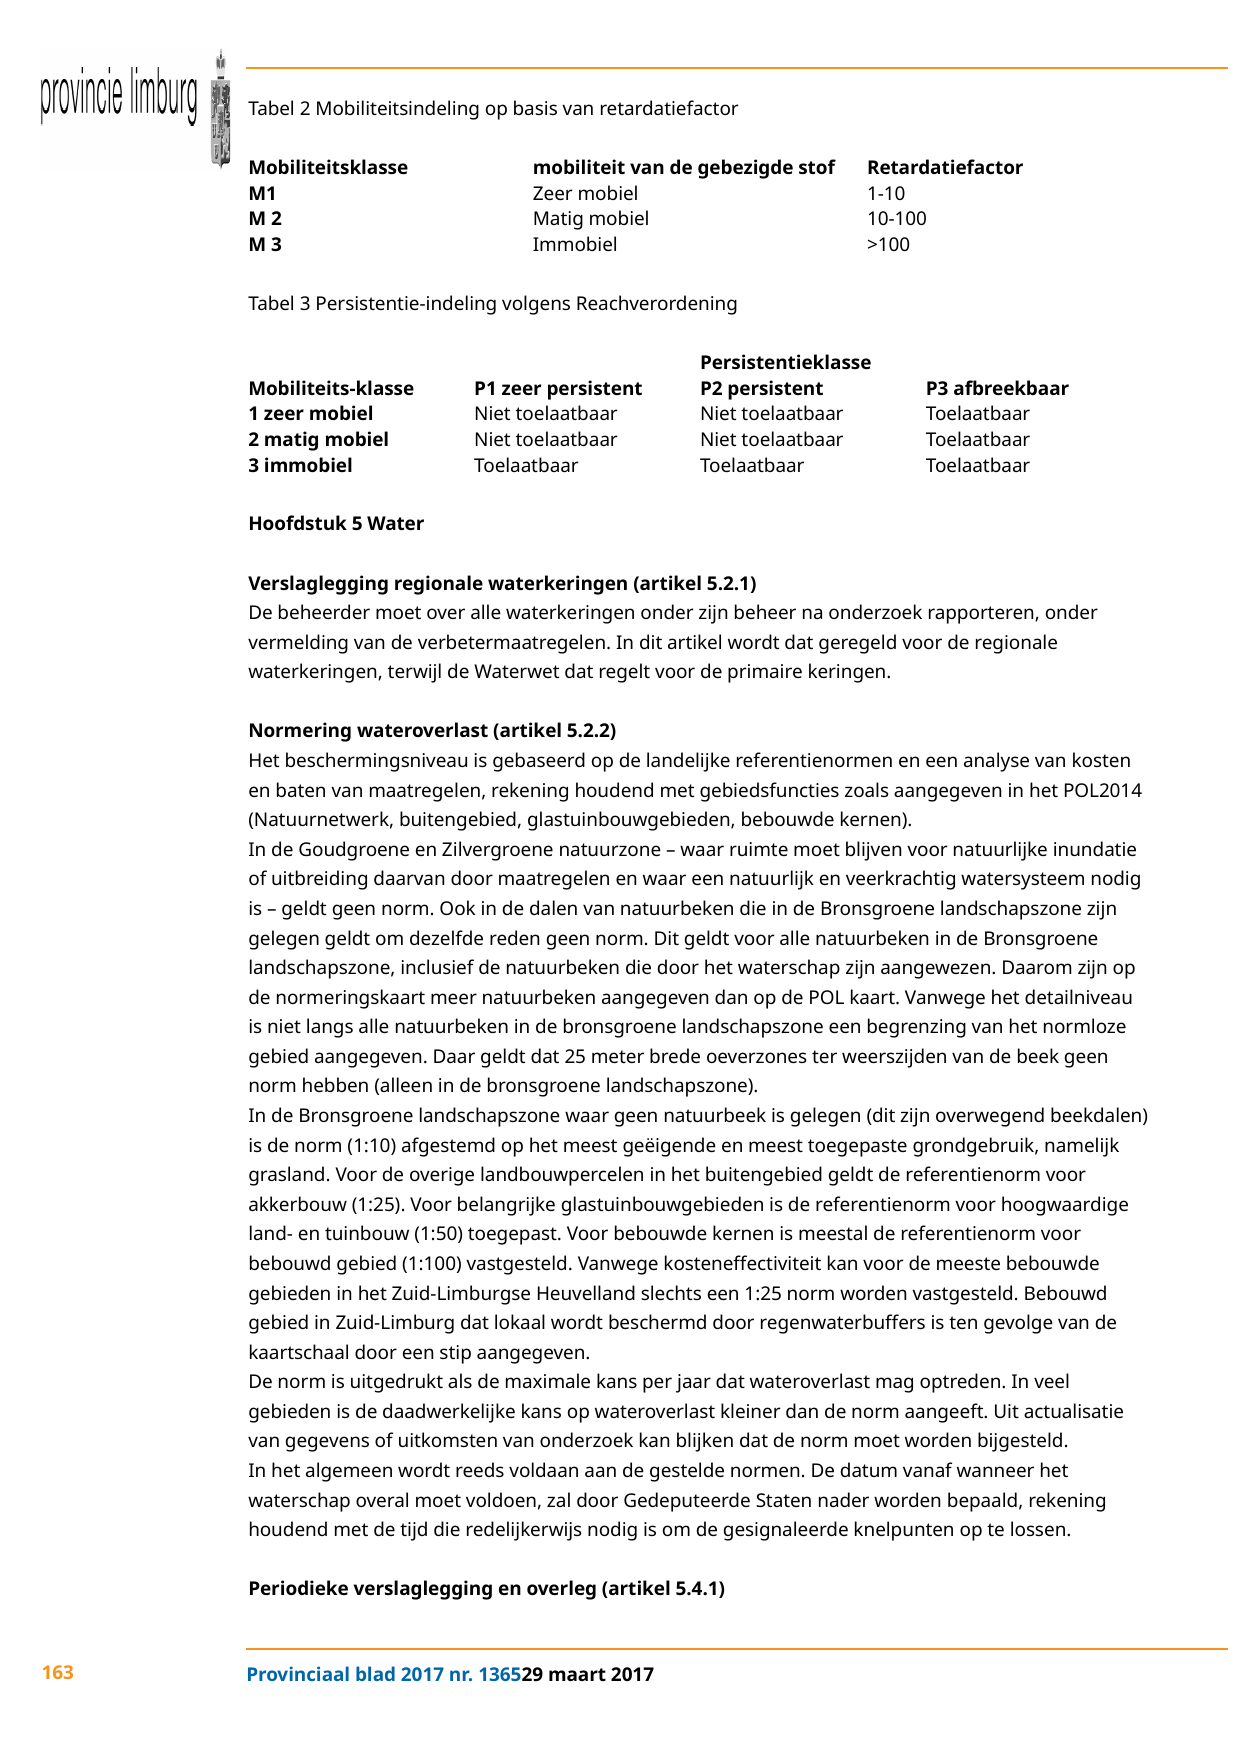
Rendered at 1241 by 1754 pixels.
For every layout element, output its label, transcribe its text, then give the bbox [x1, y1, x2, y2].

table_cell Toelaatbaar [700, 452, 926, 478]
text De norm is uitgedrukt als de maximale kans per jaar dat wateroverlast mag optreden. In veel gebieden is de daadwerkelijke kans op wateroverlast kleiner dan de norm aangeeft. Uit actualisatie van gegevens of uitkomsten van onderzoek kan blijken dat de norm moet worden bijgesteld. [248, 1368, 1152, 1453]
text Periodieke verslaglegging en overleg (artikel 5.4.1) [248, 1576, 1152, 1601]
table_header [474, 349, 700, 375]
text In het algemeen wordt reeds voldaan aan de gestelde normen. De datum vanaf wanneer het waterschap overal moet voldoen, zal door Gedeputeerde Staten nader worden bepaald, rekening houdend met de tijd die redelijkerwijs nodig is om de gesignaleerde knelpunten op te lossen. [248, 1457, 1152, 1542]
table_cell 10-100 [867, 206, 1152, 231]
text Hoofdstuk 5 Water [248, 511, 1152, 536]
table_cell M 3 [248, 231, 533, 257]
table_cell M 2 [248, 206, 533, 231]
table_cell Matig mobiel [533, 206, 867, 231]
text Het beschermingsniveau is gebaseerd op de landelijke referentienormen en een analyse van kosten en baten van maatregelen, rekening houdend met gebiedsfuncties zoals aangegeven in het POL2014 (Natuurnetwerk, buitengebied, glastuinbouwgebieden, bebouwde kernen). [248, 747, 1152, 832]
text Normering wateroverlast (artikel 5.2.2) [248, 718, 1152, 743]
table_header Persistentieklasse [700, 349, 926, 375]
table_cell >100 [867, 231, 1152, 257]
text Tabel 3 Persistentie-indeling volgens Reachverordening [248, 290, 1152, 316]
table_header [248, 349, 474, 375]
table_header mobiliteit van de gebezigde stof [533, 154, 867, 180]
table_cell Niet toelaatbaar [700, 401, 926, 426]
picture [41, 47, 231, 172]
text Tabel 2 Mobiliteitsindeling op basis van retardatiefactor [248, 95, 1152, 121]
table_header Mobiliteitsklasse [248, 154, 533, 180]
table_cell P2 persistent [700, 375, 926, 401]
table_cell P3 afbreekbaar [926, 375, 1152, 401]
text In de Bronsgroene landschapszone waar geen natuurbeek is gelegen (dit zijn overwegend beekdalen) is de norm (1:10) afgestemd op het meest geëigende en meest toegepaste grondgebruik, namelijk grasland. Voor de overige landbouwpercelen in het buitengebied geldt de referentienorm voor akkerbouw (1:25). Voor belangrijke glastuinbouwgebieden is de referentienorm voor hoogwaardige land- en tuinbouw (1:50) toegepast. Voor bebouwde kernen is meestal de referentienorm voor bebouwd gebied (1:100) vastgesteld. Vanwege kosteneffectiviteit kan voor de meeste bebouwde gebieden in het Zuid-Limburgse Heuvelland slechts een 1:25 norm worden vastgesteld. Bebouwd gebied in Zuid-Limburg dat lokaal wordt beschermd door regenwaterbuffers is ten gevolge van de kaartschaal door een stip aangegeven. [248, 1102, 1152, 1364]
table_cell 2 matig mobiel [248, 426, 474, 452]
table_cell P1 zeer persistent [474, 375, 700, 401]
text De beheerder moet over alle waterkeringen onder zijn beheer na onderzoek rapporteren, onder vermelding van de verbetermaatregelen. In dit artikel wordt dat geregeld voor de regionale waterkeringen, terwijl de Waterwet dat regelt voor de primaire keringen. [248, 599, 1152, 684]
table_header [926, 349, 1152, 375]
table_cell 1-10 [867, 180, 1152, 206]
table_cell Niet toelaatbaar [474, 426, 700, 452]
table_cell Immobiel [533, 231, 867, 257]
table_cell Mobiliteits-klasse [248, 375, 474, 401]
table_cell Zeer mobiel [533, 180, 867, 206]
table_cell Niet toelaatbaar [700, 426, 926, 452]
table_cell 1 zeer mobiel [248, 401, 474, 426]
text Verslaglegging regionale waterkeringen (artikel 5.2.1) [248, 570, 1152, 595]
table_header Retardatiefactor [867, 154, 1152, 180]
table_cell Toelaatbaar [926, 401, 1152, 426]
table_cell Toelaatbaar [926, 426, 1152, 452]
text In de Goudgroene en Zilvergroene natuurzone – waar ruimte moet blijven voor natuurlijke inundatie of uitbreiding daarvan door maatregelen en waar een natuurlijk en veerkrachtig watersysteem nodig is – geldt geen norm. Ook in de dalen van natuurbeken die in de Bronsgroene landschapszone zijn gelegen geldt om dezelfde reden geen norm. Dit geldt voor alle natuurbeken in de Bronsgroene landschapszone, inclusief de natuurbeken die door het waterschap zijn aangewezen. Daarom zijn op de normeringskaart meer natuurbeken aangegeven dan op de POL kaart. Vanwege het detailniveau is niet langs alle natuurbeken in de bronsgroene landschapszone een begrenzing van het normloze gebied aangegeven. Daar geldt dat 25 meter brede oeverzones ter weerszijden van de beek geen norm hebben (alleen in de bronsgroene landschapszone). [248, 836, 1152, 1098]
table_cell 3 immobiel [248, 452, 474, 478]
table_cell Toelaatbaar [926, 452, 1152, 478]
table_cell Niet toelaatbaar [474, 401, 700, 426]
table_cell M1 [248, 180, 533, 206]
table_cell Toelaatbaar [474, 452, 700, 478]
